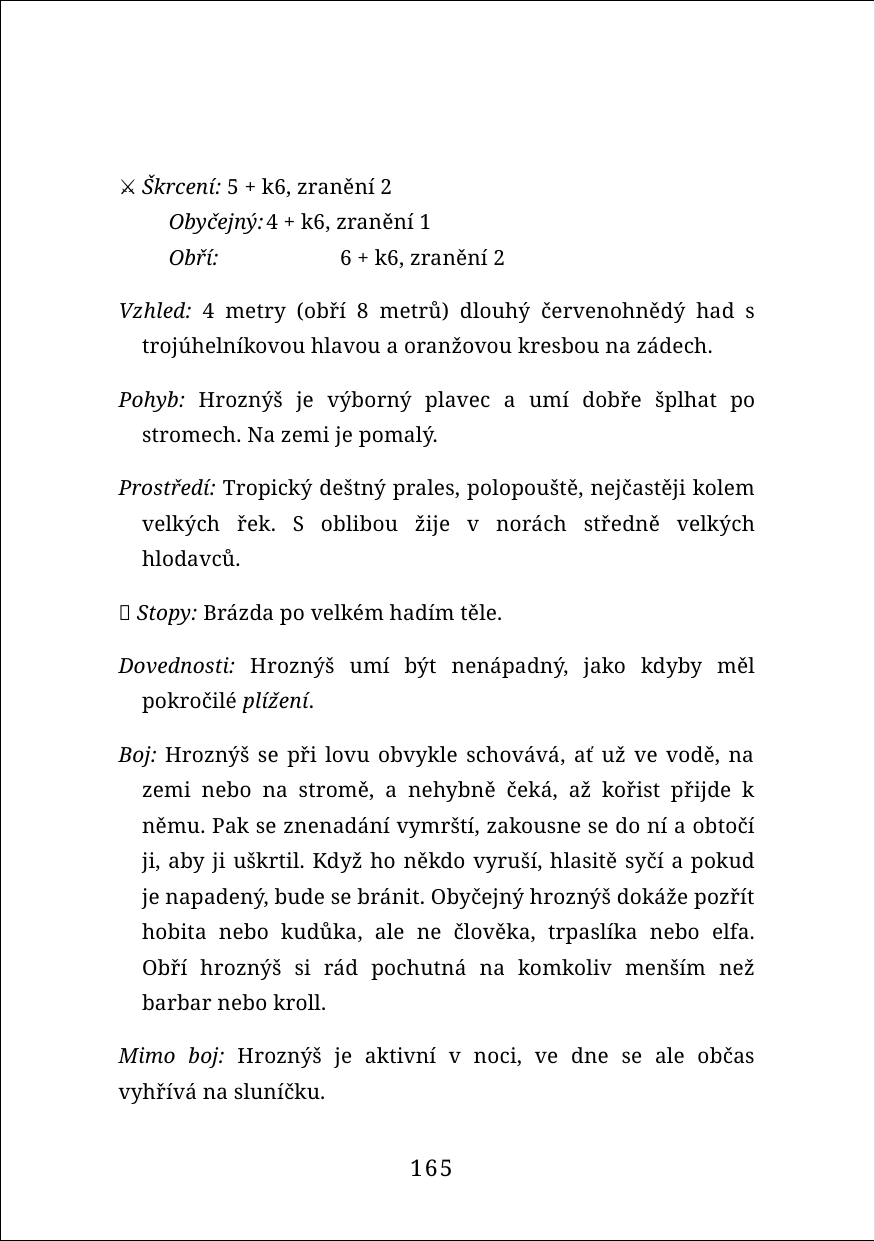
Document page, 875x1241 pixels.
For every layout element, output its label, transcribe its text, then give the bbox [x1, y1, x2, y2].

text ⚔ Škrcení: 5 + k6, zranění 2 [118, 172, 756, 200]
text Obří: 6 + k6, zranění 2 [168, 243, 756, 271]
text Prostředí: Tropický deštný prales, polopouště, nejčastěji kolem velkých řek. S oblibou žije v norách středně velkých hlodavců. [118, 473, 756, 573]
text Vzhled: 4 metry (obří 8 metrů) dlouhý červenohnědý had s trojúhelníkovou hlavou a oranžovou kresbou na zádech. [118, 296, 756, 360]
text Pohyb: Hroznýš je výborný plavec a umí dobře šplhat po stromech. Na zemi je pomalý. [118, 385, 756, 449]
text Dovednosti: Hroznýš umí být nenápadný, jako kdyby měl pokročilé plížení. [118, 651, 756, 715]
text Obyčejný: 4 + k6, zranění 1 [168, 207, 756, 236]
text 👣 Stopy: Brázda po velkém hadím těle. [118, 598, 756, 626]
text Mimo boj: Hroznýš je aktivní v noci, ve dne se ale občas vyhřívá na sluníčku. [118, 1042, 756, 1106]
text Boj: Hroznýš se při lovu obvykle schovává, ať už ve vodě, na zemi nebo na stromě, a nehybně čeká, až kořist přijde k němu. Pak se znenadání vymrští, zakousne se do ní a obtočí ji, aby ji uškrtil. Když ho někdo vyruší, hlasitě syčí a pokud je napadený, bude se bránit. Obyčejný hroznýš dokáže pozřít hobita nebo kudůka, ale ne člověka, trpaslíka nebo elfa. Obří hroznýš si rád pochutná na komkoliv menším než barbar nebo kroll. [118, 740, 756, 1017]
